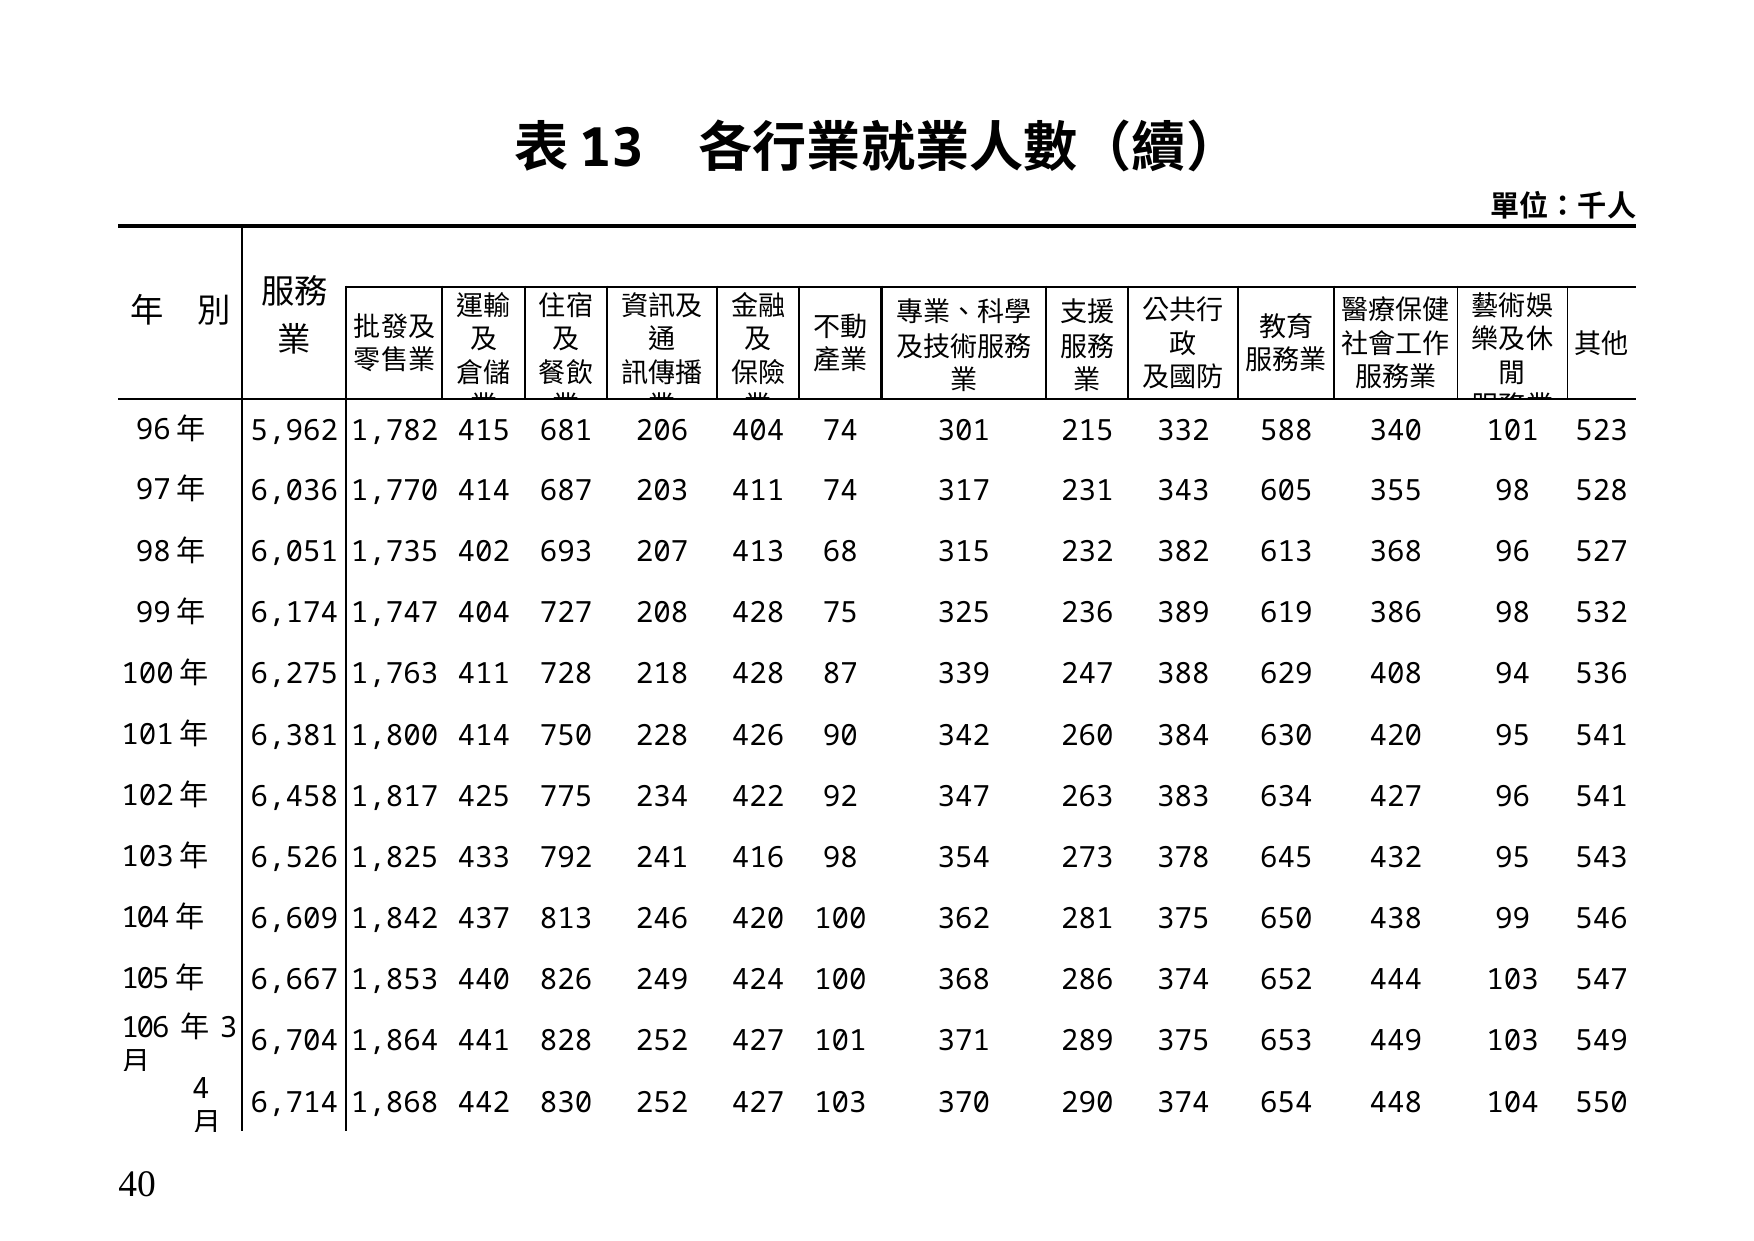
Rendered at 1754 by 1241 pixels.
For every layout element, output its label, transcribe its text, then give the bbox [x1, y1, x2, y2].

table_cell 444 [1334, 948, 1457, 1009]
table_cell 6,174 [243, 581, 345, 642]
table_cell 413 [717, 520, 799, 581]
table_cell 432 [1334, 826, 1457, 887]
table_cell 100年 [118, 642, 241, 703]
table_cell 613 [1238, 520, 1334, 581]
table_cell 不動 產業 [800, 288, 880, 397]
table_cell 826 [525, 948, 607, 1009]
table_cell 1,817 [347, 764, 442, 826]
table_cell 103年 [118, 826, 241, 887]
table_cell 428 [717, 642, 799, 703]
table_cell 1,770 [347, 459, 442, 520]
table_cell 375 [1128, 1009, 1238, 1070]
table_cell 523 [1567, 400, 1636, 459]
table_cell 427 [1334, 764, 1457, 826]
table_cell 6,667 [243, 948, 345, 1009]
table_cell 資訊及通 訊傳播業 [608, 288, 716, 397]
table_cell 342 [881, 703, 1046, 764]
table_cell 75 [799, 581, 881, 642]
table_cell 371 [881, 1009, 1046, 1070]
table_cell 441 [442, 1009, 524, 1070]
table_cell 340 [1334, 400, 1457, 459]
table_cell 727 [525, 581, 607, 642]
table_cell 241 [607, 826, 717, 887]
table_cell 醫療保健 社會工作 服務業 [1335, 288, 1457, 397]
table_cell 650 [1238, 887, 1334, 948]
table_cell 438 [1334, 887, 1457, 948]
table_cell 94 [1457, 642, 1567, 703]
table_cell 426 [717, 703, 799, 764]
table_cell 402 [442, 520, 524, 581]
table_cell 645 [1238, 826, 1334, 887]
table_cell 1,747 [347, 581, 442, 642]
table_cell 98 [799, 826, 881, 887]
table_cell 74 [799, 400, 881, 459]
table_cell 103 [799, 1070, 881, 1131]
table_header [346, 228, 1636, 286]
table_cell 546 [1567, 887, 1636, 948]
table_cell 1,868 [347, 1070, 442, 1131]
table_cell 378 [1128, 826, 1238, 887]
table_cell 98 [1457, 581, 1567, 642]
table_cell 630 [1238, 703, 1334, 764]
table_cell 411 [442, 642, 524, 703]
subtitle 表13 各行業就業人數（續） [118, 103, 1636, 182]
table_cell 792 [525, 826, 607, 887]
table_cell 550 [1567, 1070, 1636, 1131]
table_cell 104年 [118, 887, 241, 948]
table_cell 金融及 保險業 [718, 288, 798, 397]
table_cell 629 [1238, 642, 1334, 703]
table_cell 263 [1046, 764, 1128, 826]
table_cell 368 [1334, 520, 1457, 581]
table_cell 104 [1457, 1070, 1567, 1131]
table_cell 388 [1128, 642, 1238, 703]
table_cell 6,458 [243, 764, 345, 826]
table_cell 362 [881, 887, 1046, 948]
table_cell 1,825 [347, 826, 442, 887]
table_cell 420 [717, 887, 799, 948]
table_cell 437 [442, 887, 524, 948]
table_cell 252 [607, 1070, 717, 1131]
table_cell 605 [1238, 459, 1334, 520]
table_cell 687 [525, 459, 607, 520]
table_cell 247 [1046, 642, 1128, 703]
table_cell 422 [717, 764, 799, 826]
table_cell 290 [1046, 1070, 1128, 1131]
table_cell 96年 [118, 400, 241, 459]
table_cell 427 [717, 1070, 799, 1131]
table_cell 批發及 零售業 [347, 288, 441, 397]
table_cell 619 [1238, 581, 1334, 642]
table_cell 95 [1457, 826, 1567, 887]
table_cell 830 [525, 1070, 607, 1131]
table_cell 87 [799, 642, 881, 703]
table_cell 運輸及 倉儲業 [443, 288, 524, 397]
table_cell 339 [881, 642, 1046, 703]
table_cell 97年 [118, 459, 241, 520]
table_cell 支援 服務業 [1047, 288, 1127, 397]
table_cell 273 [1046, 826, 1128, 887]
table_cell 424 [717, 948, 799, 1009]
table_cell 681 [525, 400, 607, 459]
table_cell 103 [1457, 1009, 1567, 1070]
table_cell 92 [799, 764, 881, 826]
table_cell 228 [607, 703, 717, 764]
table_cell 532 [1567, 581, 1636, 642]
table_cell 6,036 [243, 459, 345, 520]
table_cell 404 [717, 400, 799, 459]
table_cell 藝術娛樂及休閒 服務業 [1458, 288, 1567, 397]
table_cell 102年 [118, 764, 241, 826]
table_cell 654 [1238, 1070, 1334, 1131]
table_cell 652 [1238, 948, 1334, 1009]
table_cell 100 [799, 948, 881, 1009]
table_cell 206 [607, 400, 717, 459]
table_cell 1,864 [347, 1009, 442, 1070]
table_cell 315 [881, 520, 1046, 581]
table_cell 208 [607, 581, 717, 642]
table_header 年 別 [118, 228, 241, 397]
table_cell 6,609 [243, 887, 345, 948]
table_cell 541 [1567, 703, 1636, 764]
table_cell 425 [442, 764, 524, 826]
table_cell 105年 [118, 948, 241, 1009]
table_cell 96 [1457, 520, 1567, 581]
table_cell 1,782 [347, 400, 442, 459]
table_cell 332 [1128, 400, 1238, 459]
table_cell 住宿及 餐飲業 [526, 288, 606, 397]
table_cell 6,714 [243, 1070, 345, 1131]
table_cell 301 [881, 400, 1046, 459]
table_header 服務業 [243, 228, 346, 397]
table_cell 354 [881, 826, 1046, 887]
table_cell 449 [1334, 1009, 1457, 1070]
table_cell 549 [1567, 1009, 1636, 1070]
table_cell 公共行政 及國防 [1129, 288, 1237, 397]
table_cell 68 [799, 520, 881, 581]
table_cell 6,704 [243, 1009, 345, 1070]
table_cell 427 [717, 1009, 799, 1070]
table_cell 414 [442, 459, 524, 520]
table_cell 74 [799, 459, 881, 520]
table_cell 103 [1457, 948, 1567, 1009]
table_cell 386 [1334, 581, 1457, 642]
table_cell 325 [881, 581, 1046, 642]
table_cell 6,526 [243, 826, 345, 887]
table_cell 775 [525, 764, 607, 826]
table_cell 440 [442, 948, 524, 1009]
table_cell 4月 [118, 1070, 241, 1131]
table_cell 207 [607, 520, 717, 581]
table_cell 347 [881, 764, 1046, 826]
table_cell 246 [607, 887, 717, 948]
table_cell 528 [1567, 459, 1636, 520]
table_cell 355 [1334, 459, 1457, 520]
table_cell 99年 [118, 581, 241, 642]
table_cell 384 [1128, 703, 1238, 764]
table_cell 442 [442, 1070, 524, 1131]
table_cell 828 [525, 1009, 607, 1070]
table_cell 231 [1046, 459, 1128, 520]
table_cell 101 [799, 1009, 881, 1070]
table_cell 588 [1238, 400, 1334, 459]
table_cell 317 [881, 459, 1046, 520]
table_cell 100 [799, 887, 881, 948]
table_cell 203 [607, 459, 717, 520]
table_cell 343 [1128, 459, 1238, 520]
table_cell 教育 服務業 [1239, 288, 1333, 397]
table_cell 99 [1457, 887, 1567, 948]
table_cell 693 [525, 520, 607, 581]
table_cell 1,853 [347, 948, 442, 1009]
table_cell 375 [1128, 887, 1238, 948]
table_cell 286 [1046, 948, 1128, 1009]
table_cell 527 [1567, 520, 1636, 581]
table_cell 433 [442, 826, 524, 887]
table_cell 728 [525, 642, 607, 703]
table_cell 374 [1128, 948, 1238, 1009]
table_cell 420 [1334, 703, 1457, 764]
table_cell 252 [607, 1009, 717, 1070]
table_cell 382 [1128, 520, 1238, 581]
table_cell 368 [881, 948, 1046, 1009]
table_cell 389 [1128, 581, 1238, 642]
table_cell 6,381 [243, 703, 345, 764]
table_cell 6,051 [243, 520, 345, 581]
table_cell 404 [442, 581, 524, 642]
table_cell 90 [799, 703, 881, 764]
table_cell 260 [1046, 703, 1128, 764]
table_cell 414 [442, 703, 524, 764]
table_cell 101 [1457, 400, 1567, 459]
table_cell 370 [881, 1070, 1046, 1131]
table_cell 415 [442, 400, 524, 459]
table_cell 236 [1046, 581, 1128, 642]
table_cell 428 [717, 581, 799, 642]
table_cell 5,962 [243, 400, 345, 459]
table_cell 1,763 [347, 642, 442, 703]
table_cell 215 [1046, 400, 1128, 459]
table_cell 448 [1334, 1070, 1457, 1131]
table_cell 106年3月 [118, 1009, 241, 1070]
table_cell 543 [1567, 826, 1636, 887]
table_cell 411 [717, 459, 799, 520]
table_cell 98 [1457, 459, 1567, 520]
table_cell 289 [1046, 1009, 1128, 1070]
table_cell 634 [1238, 764, 1334, 826]
table_cell 536 [1567, 642, 1636, 703]
table_cell 6,275 [243, 642, 345, 703]
table_cell 374 [1128, 1070, 1238, 1131]
table_cell 813 [525, 887, 607, 948]
table_cell 專業、科學 及技術服務業 [883, 288, 1045, 397]
table_cell 416 [717, 826, 799, 887]
table_cell 383 [1128, 764, 1238, 826]
table_cell 541 [1567, 764, 1636, 826]
table_cell 98年 [118, 520, 241, 581]
table_cell 1,800 [347, 703, 442, 764]
table_cell 218 [607, 642, 717, 703]
table_cell 101年 [118, 703, 241, 764]
table_cell 408 [1334, 642, 1457, 703]
table_cell 653 [1238, 1009, 1334, 1070]
table_cell 95 [1457, 703, 1567, 764]
table_cell 249 [607, 948, 717, 1009]
table_cell 281 [1046, 887, 1128, 948]
table_cell 1,842 [347, 887, 442, 948]
table_cell 其他 [1568, 288, 1636, 397]
table_cell 234 [607, 764, 717, 826]
table_cell 232 [1046, 520, 1128, 581]
table_cell 96 [1457, 764, 1567, 826]
table_cell 750 [525, 703, 607, 764]
table_cell 547 [1567, 948, 1636, 1009]
table_cell 1,735 [347, 520, 442, 581]
text 單位：千人 [118, 182, 1636, 224]
